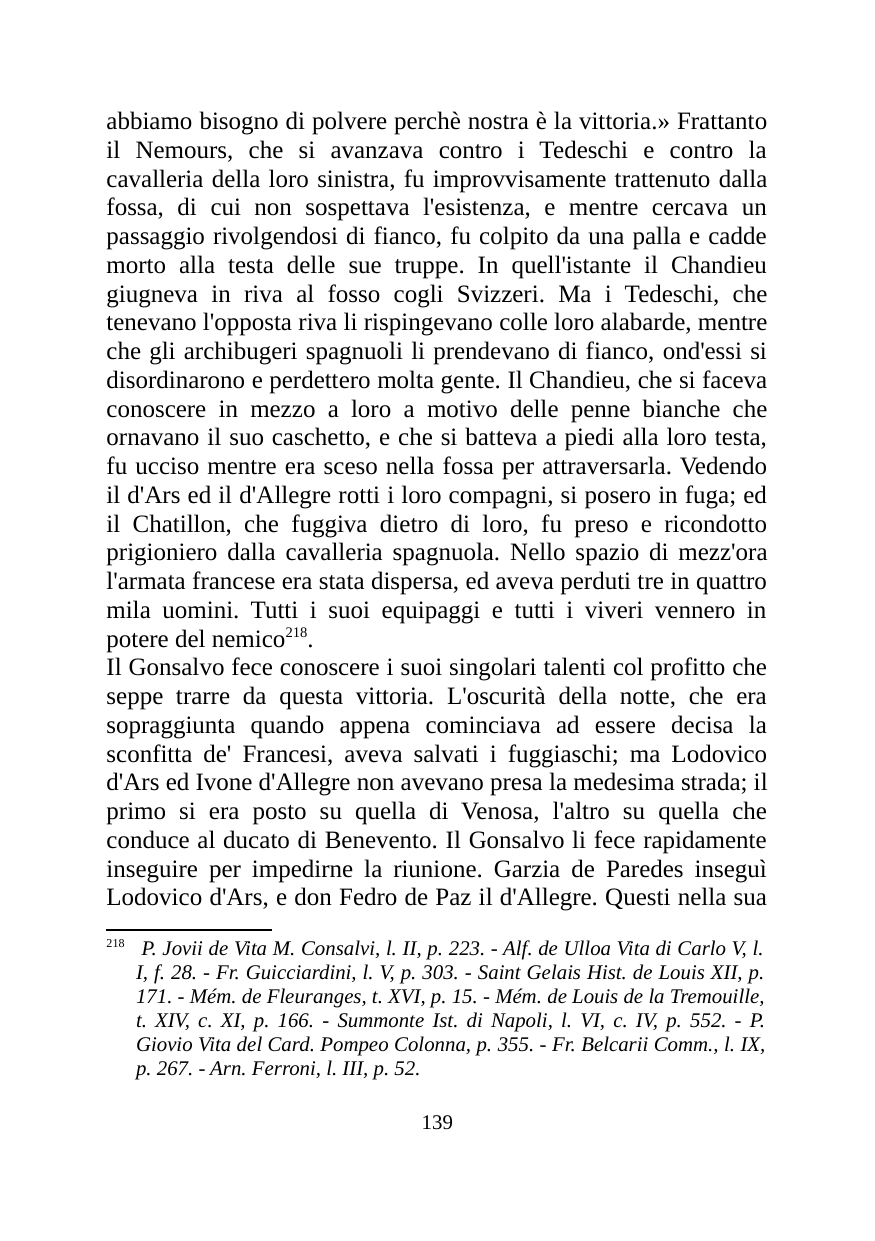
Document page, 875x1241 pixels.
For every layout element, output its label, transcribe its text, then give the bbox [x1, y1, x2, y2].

text abbiamo bisogno di polvere perchè nostra è la vittoria.» Frattanto il Nemours, che si avanzava contro i Tedeschi e contro la cavalleria della loro sinistra, fu improvvisamente trattenuto dalla fossa, di cui non sospettava l'esistenza, e mentre cercava un passaggio rivolgendosi di fianco, fu colpito da una palla e cadde morto alla testa delle sue truppe. In quell'istante il Chandieu giugneva in riva al fosso cogli Svizzeri. Ma i Tedeschi, che tenevano l'opposta riva li rispingevano colle loro alabarde, mentre che gli archibugeri spagnuoli li prendevano di fianco, ond'essi si disordinarono e perdettero molta gente. Il Chandieu, che si faceva conoscere in mezzo a loro a motivo delle penne bianche che ornavano il suo caschetto, e che si batteva a piedi alla loro testa, fu ucciso mentre era sceso nella fossa per attraversarla. Vedendo il d'Ars ed il d'Allegre rotti i loro compagni, si posero in fuga; ed il Chatillon, che fuggiva dietro di loro, fu preso e ricondotto prigioniero dalla cavalleria spagnuola. Nello spazio di mezz'ora l'armata francese era stata dispersa, ed aveva perduti tre in quattro mila uomini. Tutti i suoi equipaggi e tutti i viveri vennero in potere del nemico. [106, 106, 768, 652]
text P. Jovii de Vita M. Consalvi, l. II, p. 223. - Alf. de Ulloa Vita di Carlo V, l. I, f. 28. - Fr. Guicciardini, l. V, p. 303. - Saint Gelais Hist. de Louis XII, p. 171. - Mém. de Fleuranges, t. XVI, p. 15. - Mém. de Louis de la Tremouille, t. XIV, c. XI, p. 166. - Summonte Ist. di Napoli, l. VI, c. IV, p. 552. - P. Giovio Vita del Card. Pompeo Colonna, p. 355. - Fr. Belcarii Comm., l. IX, p. 267. - Arn. Ferroni, l. III, p. 52. [106, 936, 768, 1080]
text Il Gonsalvo fece conoscere i suoi singolari talenti col profitto che seppe trarre da questa vittoria. L'oscurità della notte, che era sopraggiunta quando appena cominciava ad essere decisa la sconfitta de' Francesi, aveva salvati i fuggiaschi; ma Lodovico d'Ars ed Ivone d'Allegre non avevano presa la medesima strada; il primo si era posto su quella di Venosa, l'altro su quella che conduce al ducato di Benevento. Il Gonsalvo li fece rapidamente inseguire per impedirne la riunione. Garzia de Paredes inseguì Lodovico d'Ars, e don Fedro de Paz il d'Allegre. Questi nella sua [106, 652, 768, 911]
